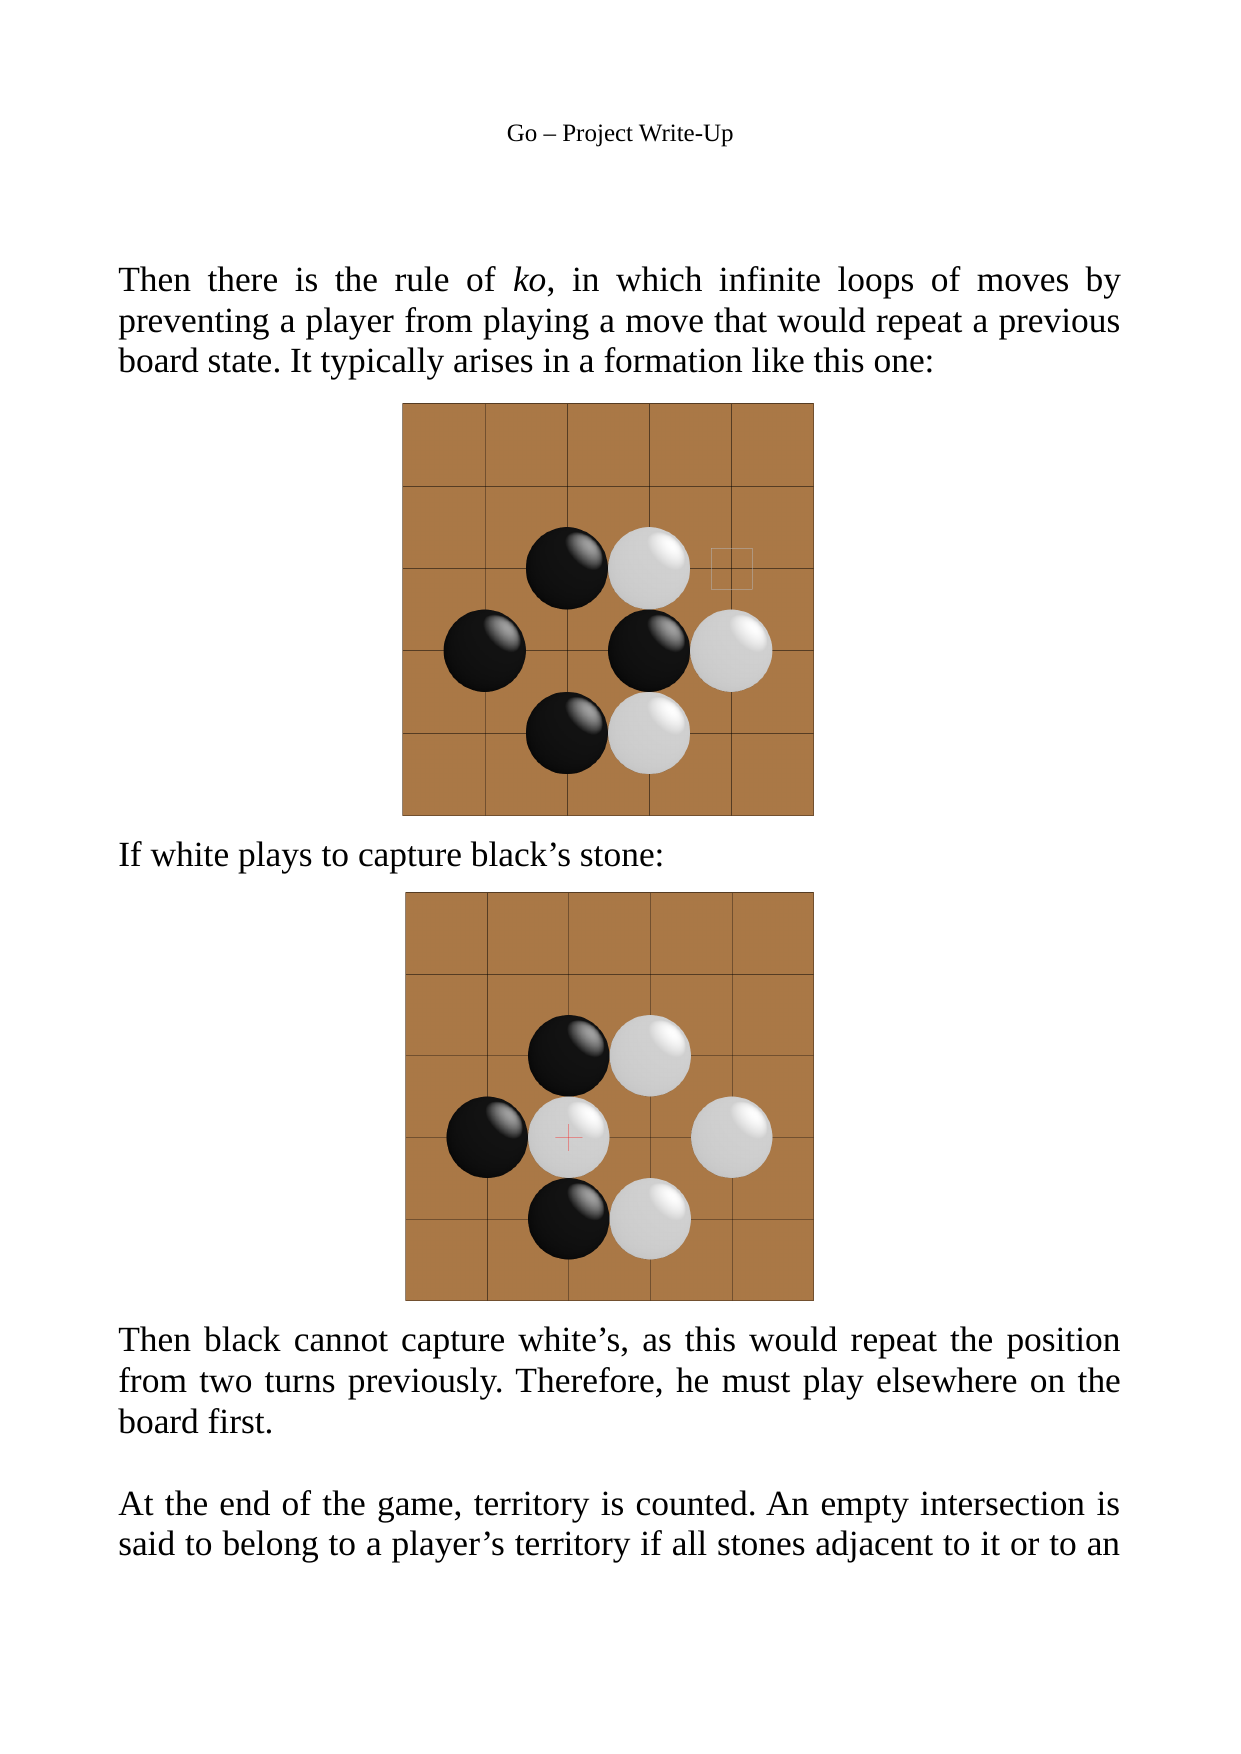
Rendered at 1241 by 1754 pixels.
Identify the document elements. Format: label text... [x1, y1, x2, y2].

text If white plays to capture black’s stone: [118, 381, 1122, 874]
picture [402, 403, 814, 816]
text At the end of the game, territory is counted. An empty intersection is said to belong to a player’s territory if all stones adjacent to it or to an [118, 1482, 1122, 1563]
picture [405, 892, 814, 1301]
text Then there is the rule of ko, in which infinite loops of moves by preventing a player from playing a move that would repeat a previous board state. It typically arises in a formation like this one: [118, 258, 1122, 381]
text Then black cannot capture white’s, as this would repeat the position from two turns previously. Therefore, he must play elsewhere on the board first. [118, 874, 1122, 1441]
